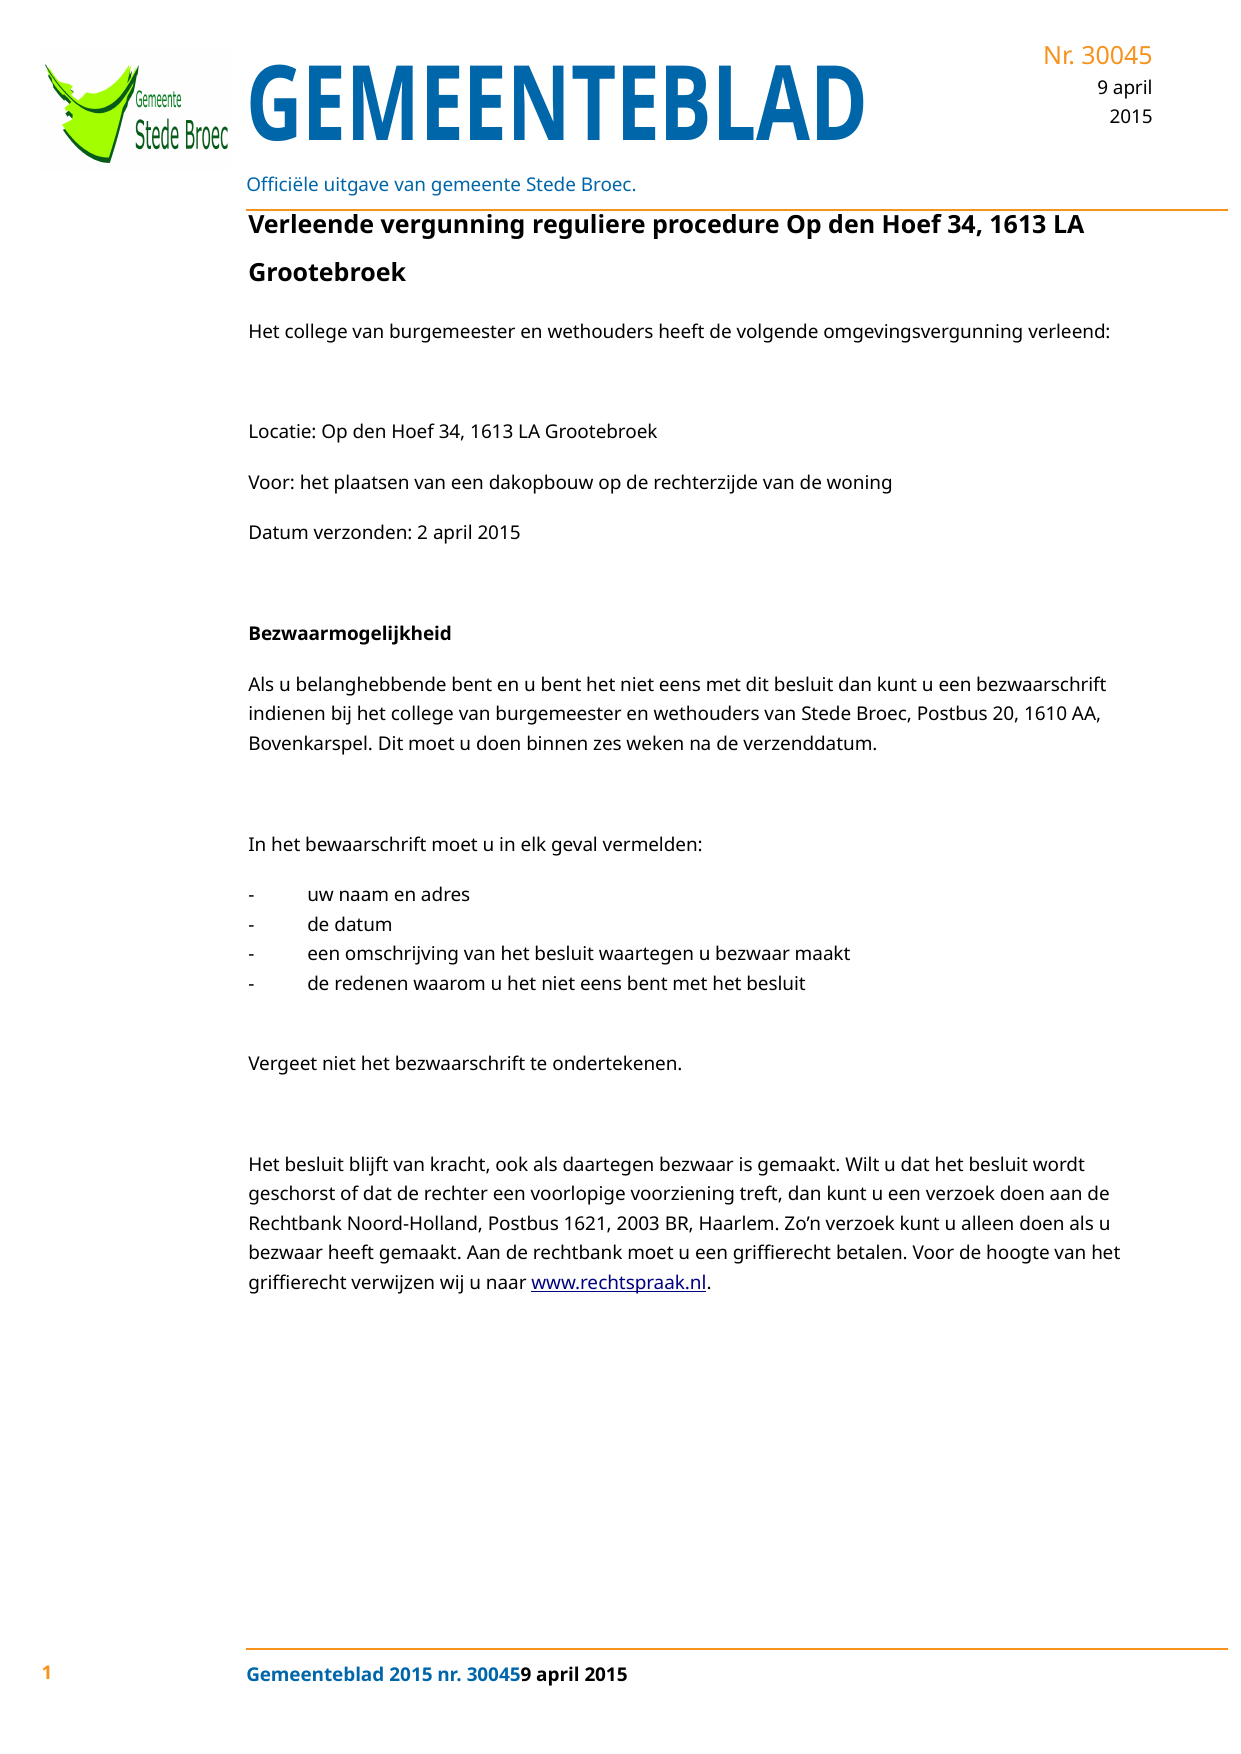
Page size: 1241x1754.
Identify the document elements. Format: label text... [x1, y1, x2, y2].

text Voor: het plaatsen van een dakopbouw op de rechterzijde van de woning [248, 469, 1152, 495]
text Datum verzonden: 2 april 2015 [248, 519, 1152, 545]
list een omschrijving van het besluit waartegen u bezwaar maakt [248, 940, 1152, 966]
text Verleende vergunning reguliere procedure Op den Hoef 34, 1613 LA Grootebroek [248, 211, 1152, 288]
text Het besluit blijft van kracht, ook als daartegen bezwaar is gemaakt. Wilt u dat het besluit wordt geschorst of dat de rechter een voorlopige voorziening treft, dan kunt u een verzoek doen aan de Rechtbank Noord-Holland, Postbus 1621, 2003 BR, Haarlem. Zo’n verzoek kunt u alleen doen als u bezwaar heeft gemaakt. Aan de rechtbank moet u een griffierecht betalen. Voor de hoogte van het griffierecht verwijzen wij u naar www.rechtspraak.nl. [248, 1151, 1152, 1295]
text Bezwaarmogelijkheid [248, 620, 1152, 646]
text Vergeet niet het bezwaarschrift te ondertekenen. [248, 1050, 1152, 1076]
list uw naam en adres [248, 881, 1152, 907]
list de datum [248, 911, 1152, 937]
text Locatie: Op den Hoef 34, 1613 LA Grootebroek [248, 419, 1152, 444]
picture [41, 47, 231, 172]
text Het college van burgemeester en wethouders heeft de volgende omgevingsvergunning verleend: [248, 318, 1152, 344]
list de redenen waarom u het niet eens bent met het besluit [248, 970, 1152, 996]
text In het bewaarschrift moet u in elk geval vermelden: [248, 831, 1152, 857]
text Als u belanghebbende bent en u bent het niet eens met dit besluit dan kunt u een bezwaarschrift indienen bij het college van burgemeester en wethouders van Stede Broec, Postbus 20, 1610 AA, Bovenkarspel. Dit moet u doen binnen zes weken na de verzenddatum. [248, 671, 1152, 756]
